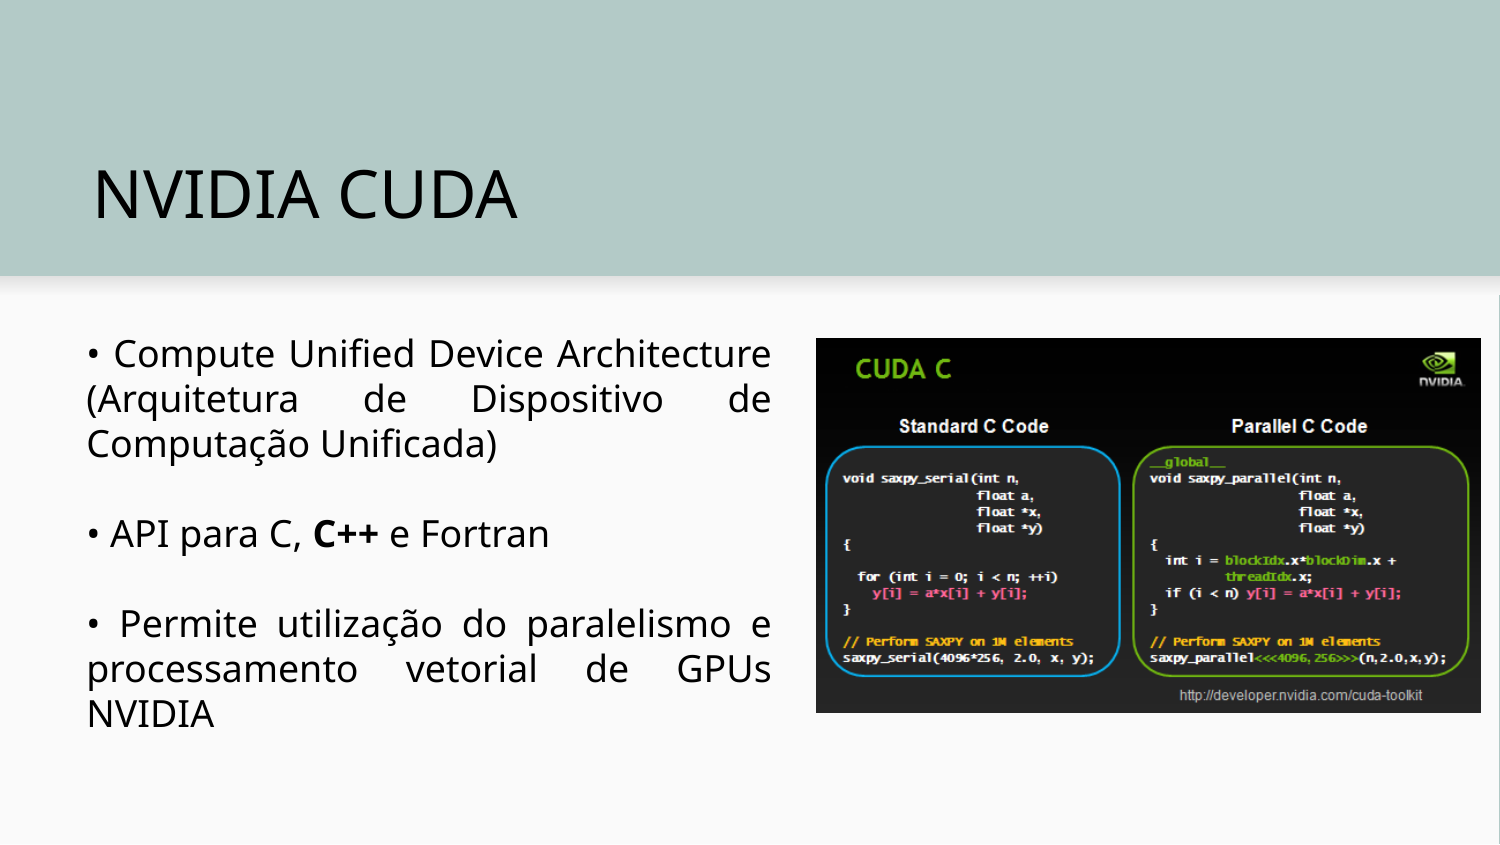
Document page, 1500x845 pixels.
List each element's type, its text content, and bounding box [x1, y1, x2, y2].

title NVIDIA CUDA [77, 121, 1427, 248]
picture [816, 338, 1481, 713]
list • Compute Unified Device Architecture (Arquitetura de Dispositivo de Computação Unificada) • API para C, C++ e Fortran • Permite utilização do paralelismo e processamento vetorial de GPUs NVIDIA [71, 315, 788, 788]
